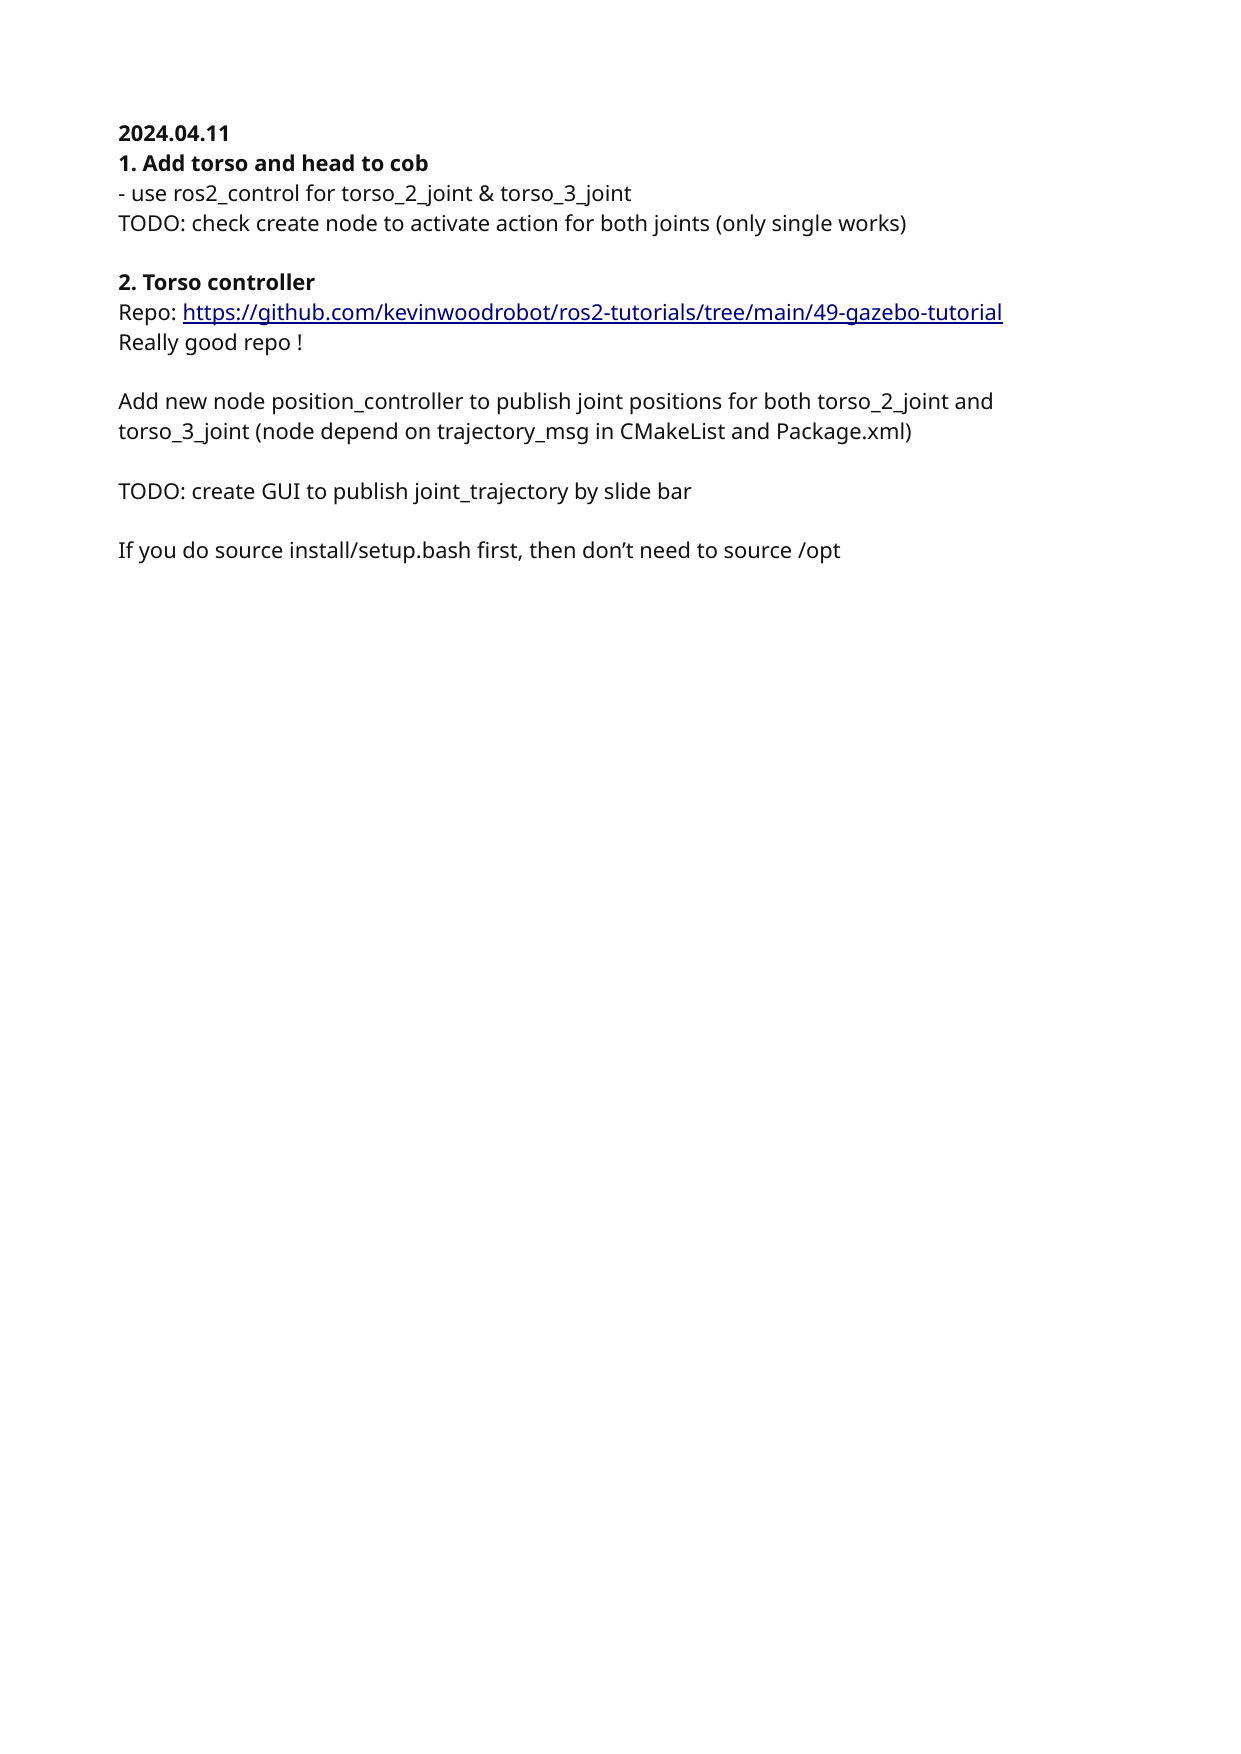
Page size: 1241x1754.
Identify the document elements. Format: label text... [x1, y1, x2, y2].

text Really good repo ! [118, 327, 1122, 356]
text 2. Torso controller [118, 267, 1122, 297]
text If you do source install/setup.bash first, then don’t need to source /opt [118, 535, 1122, 565]
text TODO: create GUI to publish joint_trajectory by slide bar [118, 476, 1122, 505]
text - use ros2_control for torso_2_joint & torso_3_joint [118, 178, 1122, 207]
text 1. Add torso and head to cob [118, 148, 1122, 178]
text 2024.04.11 [118, 118, 1122, 148]
text Repo: https://github.com/kevinwoodrobot/ros2-tutorials/tree/main/49-gazebo-tutorial [118, 297, 1122, 327]
text TODO: check create node to activate action for both joints (only single works) [118, 207, 1122, 237]
text Add new node position_controller to publish joint positions for both torso_2_joint and torso_3_joint (node depend on trajectory_msg in CMakeList and Package.xml) [118, 386, 1122, 446]
